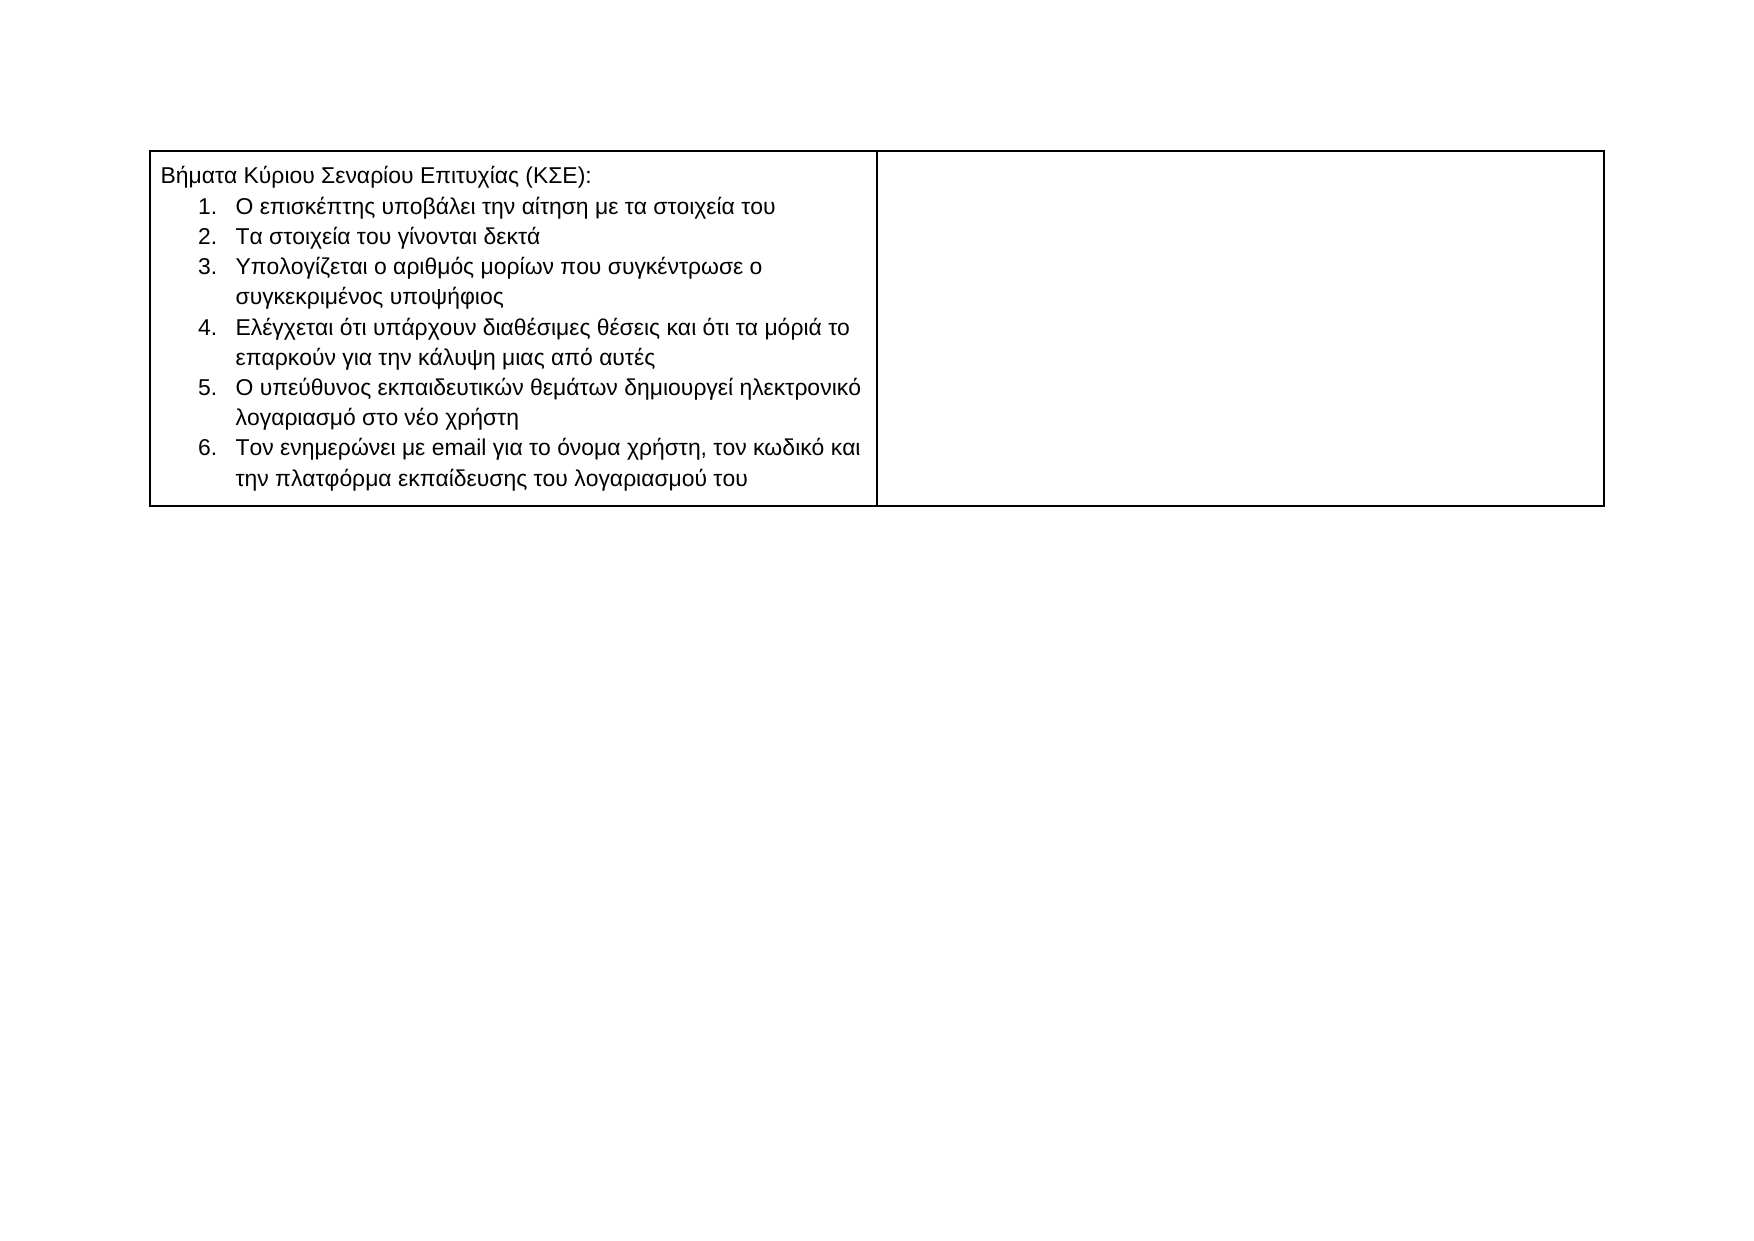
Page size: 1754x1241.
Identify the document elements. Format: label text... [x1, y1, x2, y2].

table_cell [878, 152, 1603, 505]
table_cell Βήματα Κύριου Σεναρίου Επιτυχίας (ΚΣΕ): Ο επισκέπτης υποβάλει την αίτηση με τα στοιχεία του Τα στοιχεία του γίνονται δεκτά Υπολογίζεται ο αριθμός μορίων που συγκέντρωσε ο συγκεκριμένος υποψήφιος Ελέγχεται ότι υπάρχουν διαθέσιμες θέσεις και ότι τα μόριά το επαρκούν για την κάλυψη μιας από αυτές Ο υπεύθυνος εκπαιδευτικών θεμάτων δημιουργεί ηλεκτρονικό λογαριασμό στο νέο χρήστη Τον ενημερώνει με email για το όνομα χρήστη, τον κωδικό και την πλατφόρμα εκπαίδευσης του λογαριασμού του [151, 152, 876, 505]
